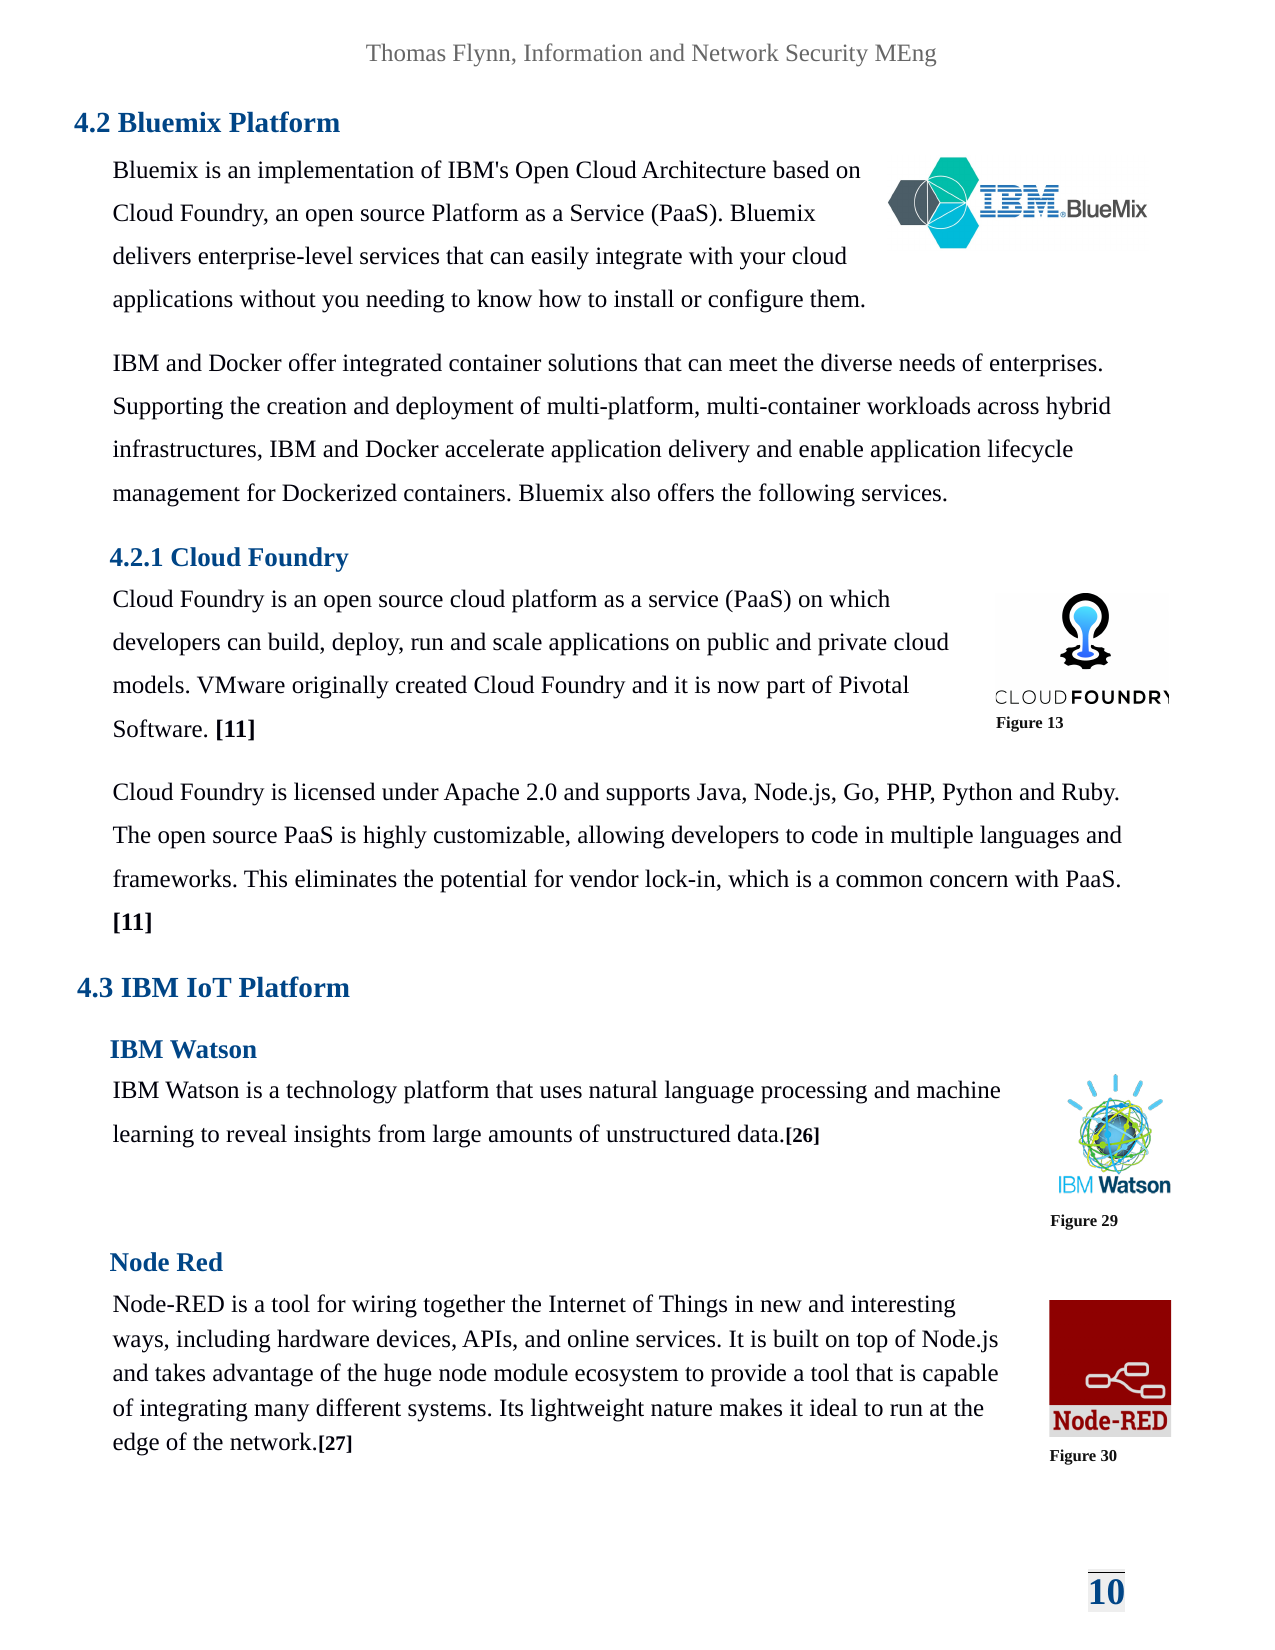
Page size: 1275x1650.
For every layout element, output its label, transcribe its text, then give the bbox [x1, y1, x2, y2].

text Figure 29 [1050, 1202, 1174, 1230]
text IBM and Docker offer integrated container solutions that can meet the diverse needs of enterprises. Supporting the creation and deployment of multi-platform, multi-container workloads across hybrid infrastructures, IBM and Docker accelerate application delivery and enable application lifecycle management for Dockerized containers. Bluemix also offers the following services. [112, 348, 1125, 506]
text Figure 30 [1049, 1437, 1172, 1465]
subtitle 4.3 IBM IoT Platform [74, 971, 1125, 1004]
text Cloud Foundry is licensed under Apache 2.0 and supports Java, Node.js, Go, PHP, Python and Ruby. The open source PaaS is highly customizable, allowing developers to code in multiple languages and frameworks. This eliminates the potential for vendor lock-in, which is a common concern with PaaS.[11] [112, 777, 1125, 936]
text IBM Watson is a technology platform that uses natural language processing and machine learning to reveal insights from large amounts of unstructured data.[26] [112, 1076, 1012, 1147]
picture [1050, 1065, 1174, 1202]
text Bluemix is an implementation of IBM's Open Cloud Architecture based on Cloud Foundry, an open source Platform as a Service (PaaS). Bluemix delivers enterprise-level services that can easily integrate with your cloud applications without you needing to know how to install or configure them. [112, 155, 1125, 313]
subtitle IBM Watson [109, 1033, 1174, 1230]
picture [886, 155, 1150, 251]
picture [1049, 1300, 1172, 1437]
text Node-RED is a tool for wiring together the Internet of Things in new and interesting ways, including hardware devices, APIs, and online services. It is built on top of Node.js and takes advantage of the huge node module ecosystem to provide a tool that is capable of integrating many different systems. Its lightweight nature makes it ideal to run at the edge of the network.[27] [112, 1288, 1172, 1465]
text Figure 13 [996, 704, 1169, 732]
text Cloud Foundry is an open source cloud platform as a service (PaaS) on which developers can build, deploy, run and scale applications on public and private cloud models. VMware originally created Cloud Foundry and it is now part of Pivotal Software. [11] [112, 581, 1169, 742]
subtitle Node Red [109, 1246, 1125, 1277]
subtitle 4.2 Bluemix Platform [74, 105, 1125, 138]
subtitle 4.2.1 Cloud Foundry [109, 541, 1125, 573]
picture [995, 593, 1169, 704]
